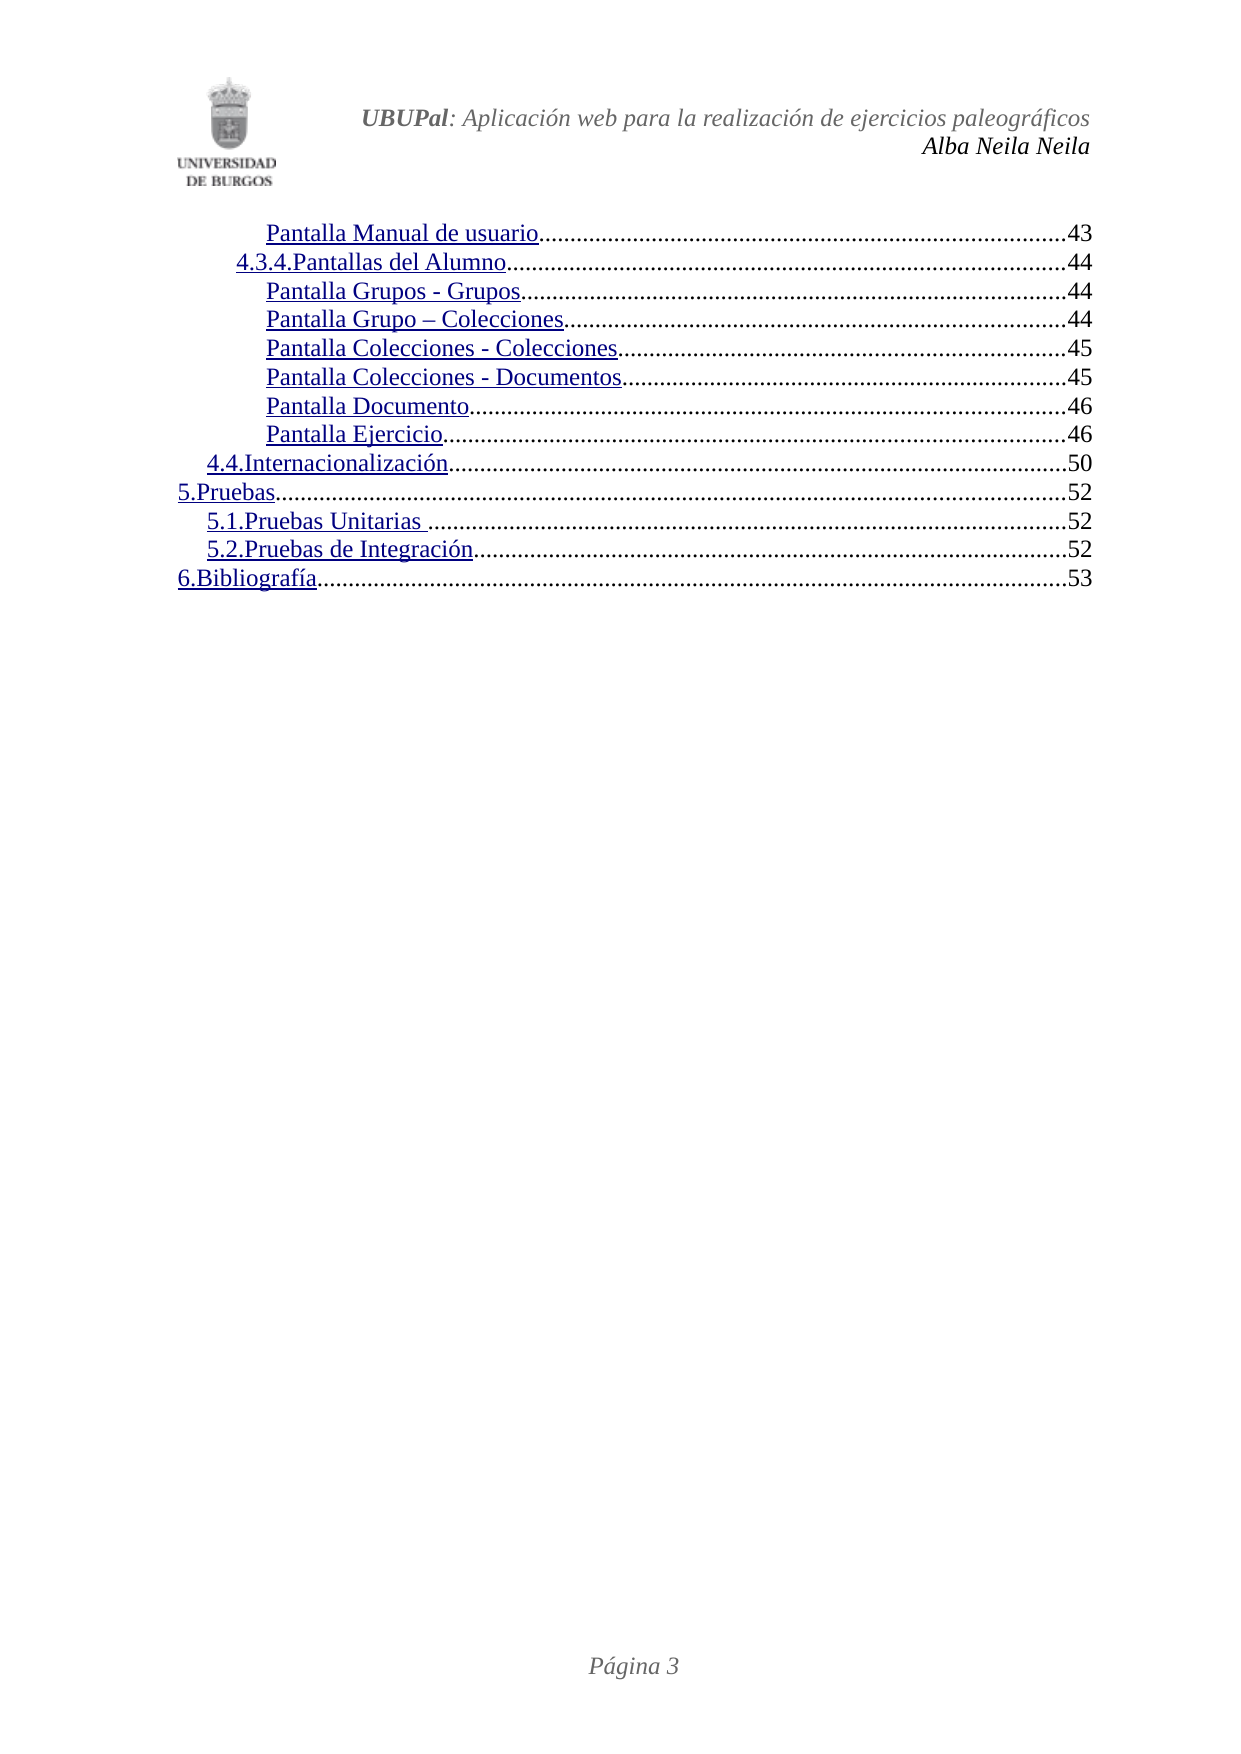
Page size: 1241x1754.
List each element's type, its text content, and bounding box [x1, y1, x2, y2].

picture [177, 77, 276, 186]
text Pantalla Colecciones - Colecciones 45 [266, 333, 1092, 362]
text Pantalla Colecciones - Documentos 45 [266, 362, 1092, 391]
text 4.4.Internacionalización 50 [207, 448, 1092, 477]
text 5.Pruebas 52 [177, 477, 1092, 506]
text Pantalla Manual de usuario 43 [266, 218, 1092, 247]
text 5.1.Pruebas Unitarias 52 [207, 506, 1092, 534]
text Pantalla Grupo – Colecciones 44 [266, 304, 1092, 333]
text Pantalla Grupos - Grupos 44 [266, 276, 1092, 304]
text 6.Bibliografía 53 [177, 563, 1092, 592]
text Pantalla Documento 46 [266, 391, 1092, 419]
text 4.3.4.Pantallas del Alumno 44 [236, 247, 1092, 276]
text Pantalla Ejercicio 46 [266, 419, 1092, 448]
text 5.2.Pruebas de Integración 52 [207, 534, 1092, 563]
